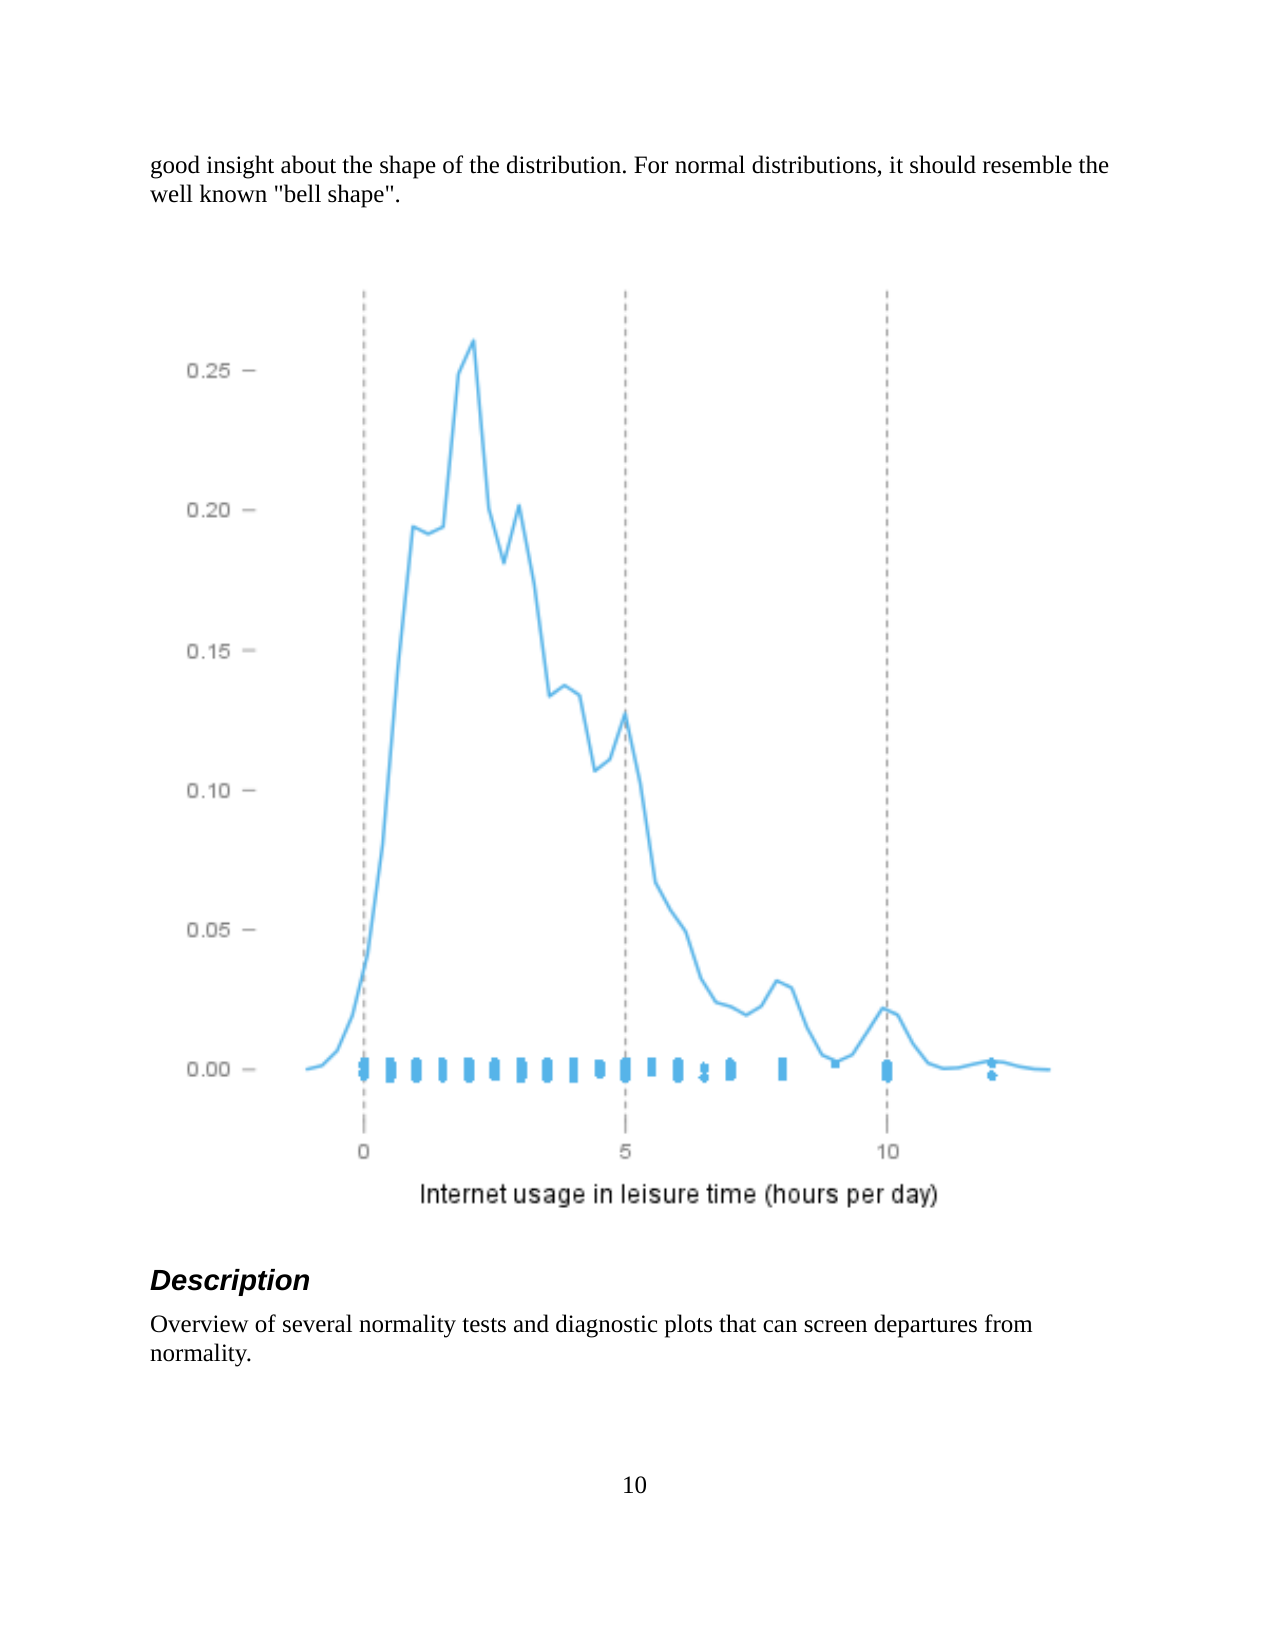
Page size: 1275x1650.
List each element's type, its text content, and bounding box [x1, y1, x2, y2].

subtitle Description [150, 1263, 1125, 1296]
text Overview of several normality tests and diagnostic plots that can screen departures from normality. [150, 1309, 1125, 1366]
picture [150, 216, 1163, 1229]
text good insight about the shape of the distribution. For normal distributions, it should resemble the well known "bell shape". [150, 150, 1125, 207]
